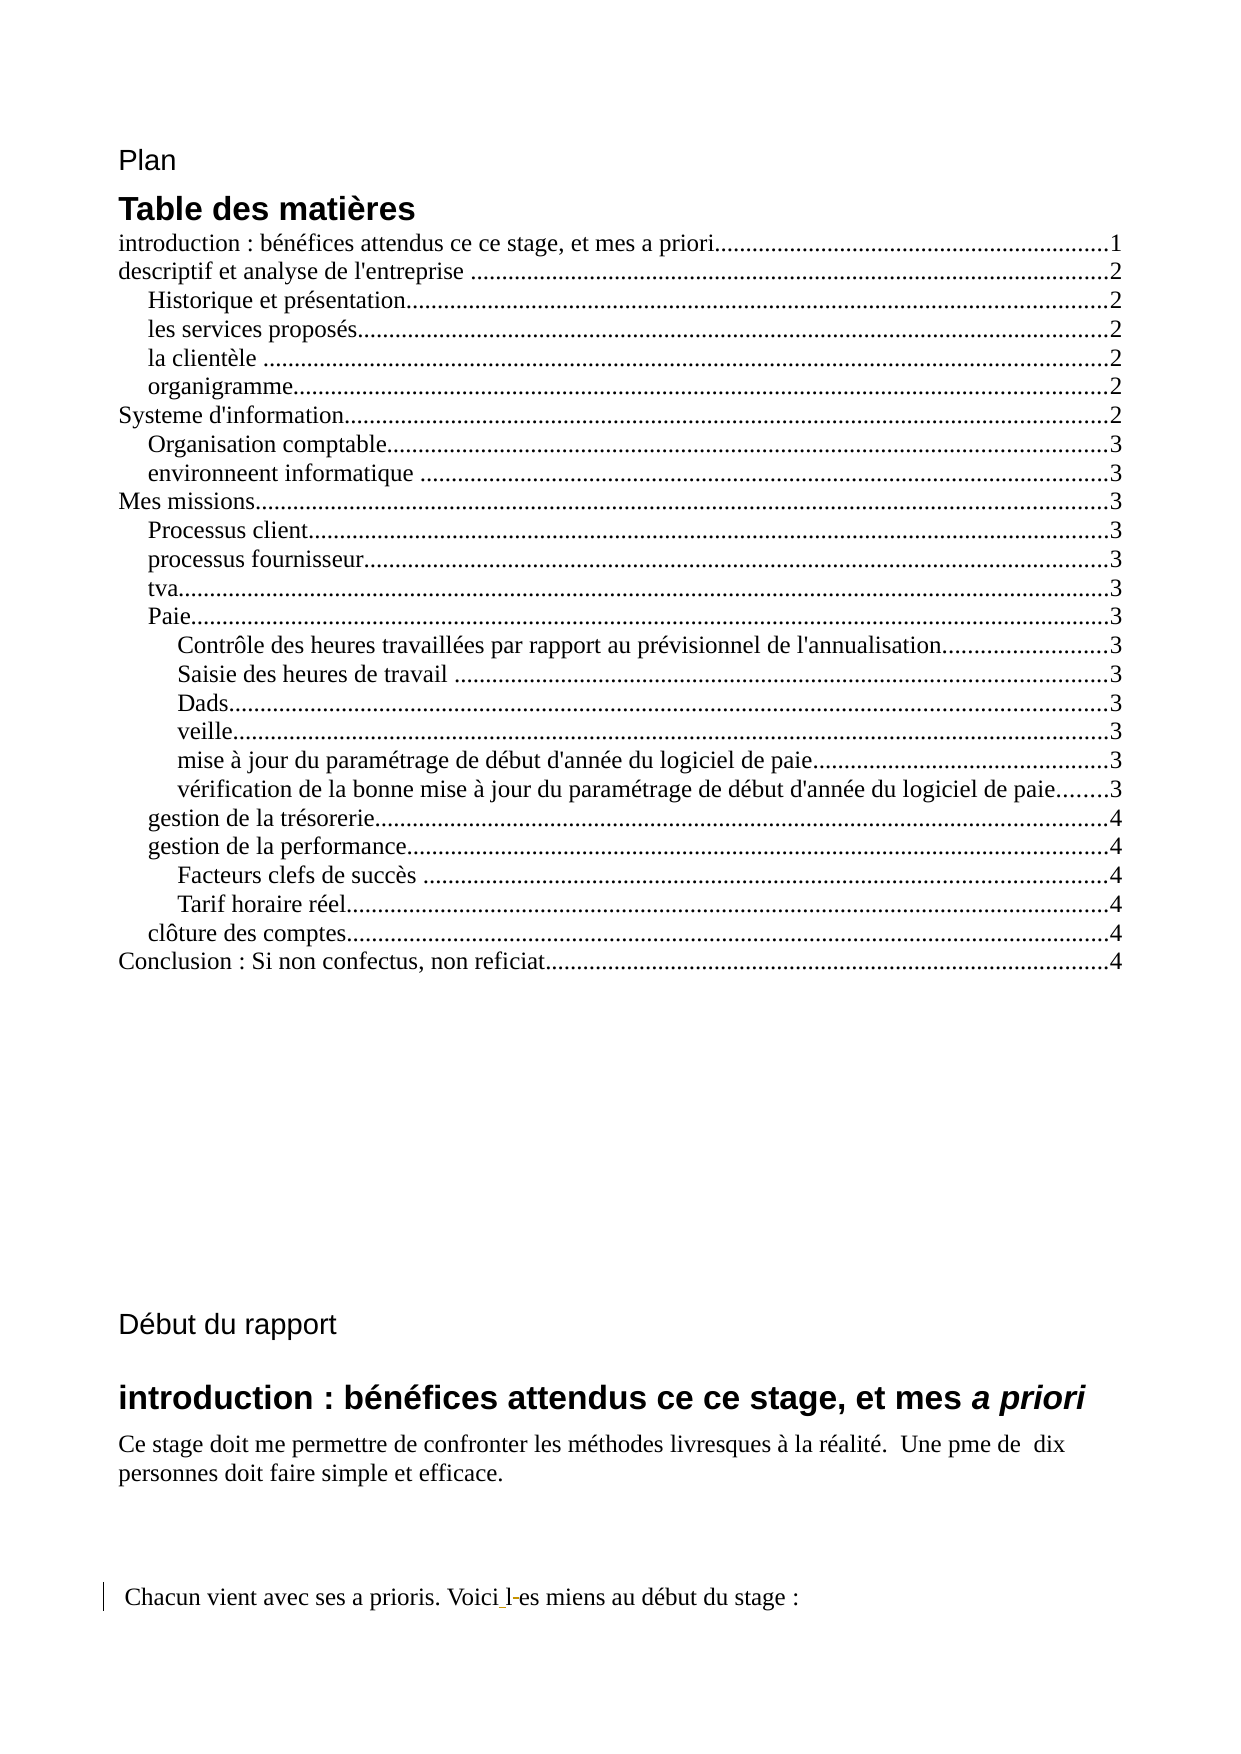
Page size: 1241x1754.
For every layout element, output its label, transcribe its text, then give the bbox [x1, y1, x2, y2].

text Dads 3 [177, 688, 1122, 716]
text la clientèle 2 [148, 343, 1122, 371]
text Saisie des heures de travail 3 [177, 659, 1122, 688]
text veille 3 [177, 716, 1122, 745]
subtitle Table des matières [118, 189, 1122, 228]
text processus fournisseur 3 [148, 544, 1122, 573]
subtitle Début du rapport [118, 1307, 1122, 1341]
text organigramme 2 [148, 371, 1122, 400]
text Ce stage doit me permettre de confronter les méthodes livresques à la réalité. Une pme de dix personnes doit faire simple et efficace. [118, 1429, 1122, 1487]
text les services proposés 2 [148, 314, 1122, 343]
subtitle introduction : bénéfices attendus ce ce stage, et mes a priori [118, 1378, 1122, 1417]
text gestion de la trésorerie 4 [148, 803, 1122, 831]
text Paie 3 [148, 601, 1122, 630]
text gestion de la performance 4 [148, 831, 1122, 860]
text Mes missions 3 [118, 486, 1122, 515]
text Tarif horaire réel 4 [177, 889, 1122, 918]
text Facteurs clefs de succès 4 [177, 860, 1122, 889]
text Processus client 3 [148, 515, 1122, 544]
text Conclusion : Si non confectus, non reficiat. 4 [118, 946, 1122, 975]
text Chacun vient avec ses a prioris. Voici les miens au début du stage : [118, 1582, 1122, 1611]
text environneent informatique 3 [148, 458, 1122, 486]
text descriptif et analyse de l'entreprise 2 [118, 256, 1122, 285]
text Contrôle des heures travaillées par rapport au prévisionnel de l'annualisation 3 [177, 630, 1122, 659]
text introduction : bénéfices attendus ce ce stage, et mes a priori 1 [118, 228, 1122, 256]
text vérification de la bonne mise à jour du paramétrage de début d'année du logiciel de paie 3 [177, 774, 1122, 803]
text mise à jour du paramétrage de début d'année du logiciel de paie 3 [177, 745, 1122, 774]
text Systeme d'information 2 [118, 400, 1122, 429]
text Historique et présentation 2 [148, 285, 1122, 314]
text Organisation comptable 3 [148, 429, 1122, 458]
text clôture des comptes 4 [148, 918, 1122, 946]
text tva 3 [148, 573, 1122, 601]
subtitle Plan [118, 143, 1122, 177]
